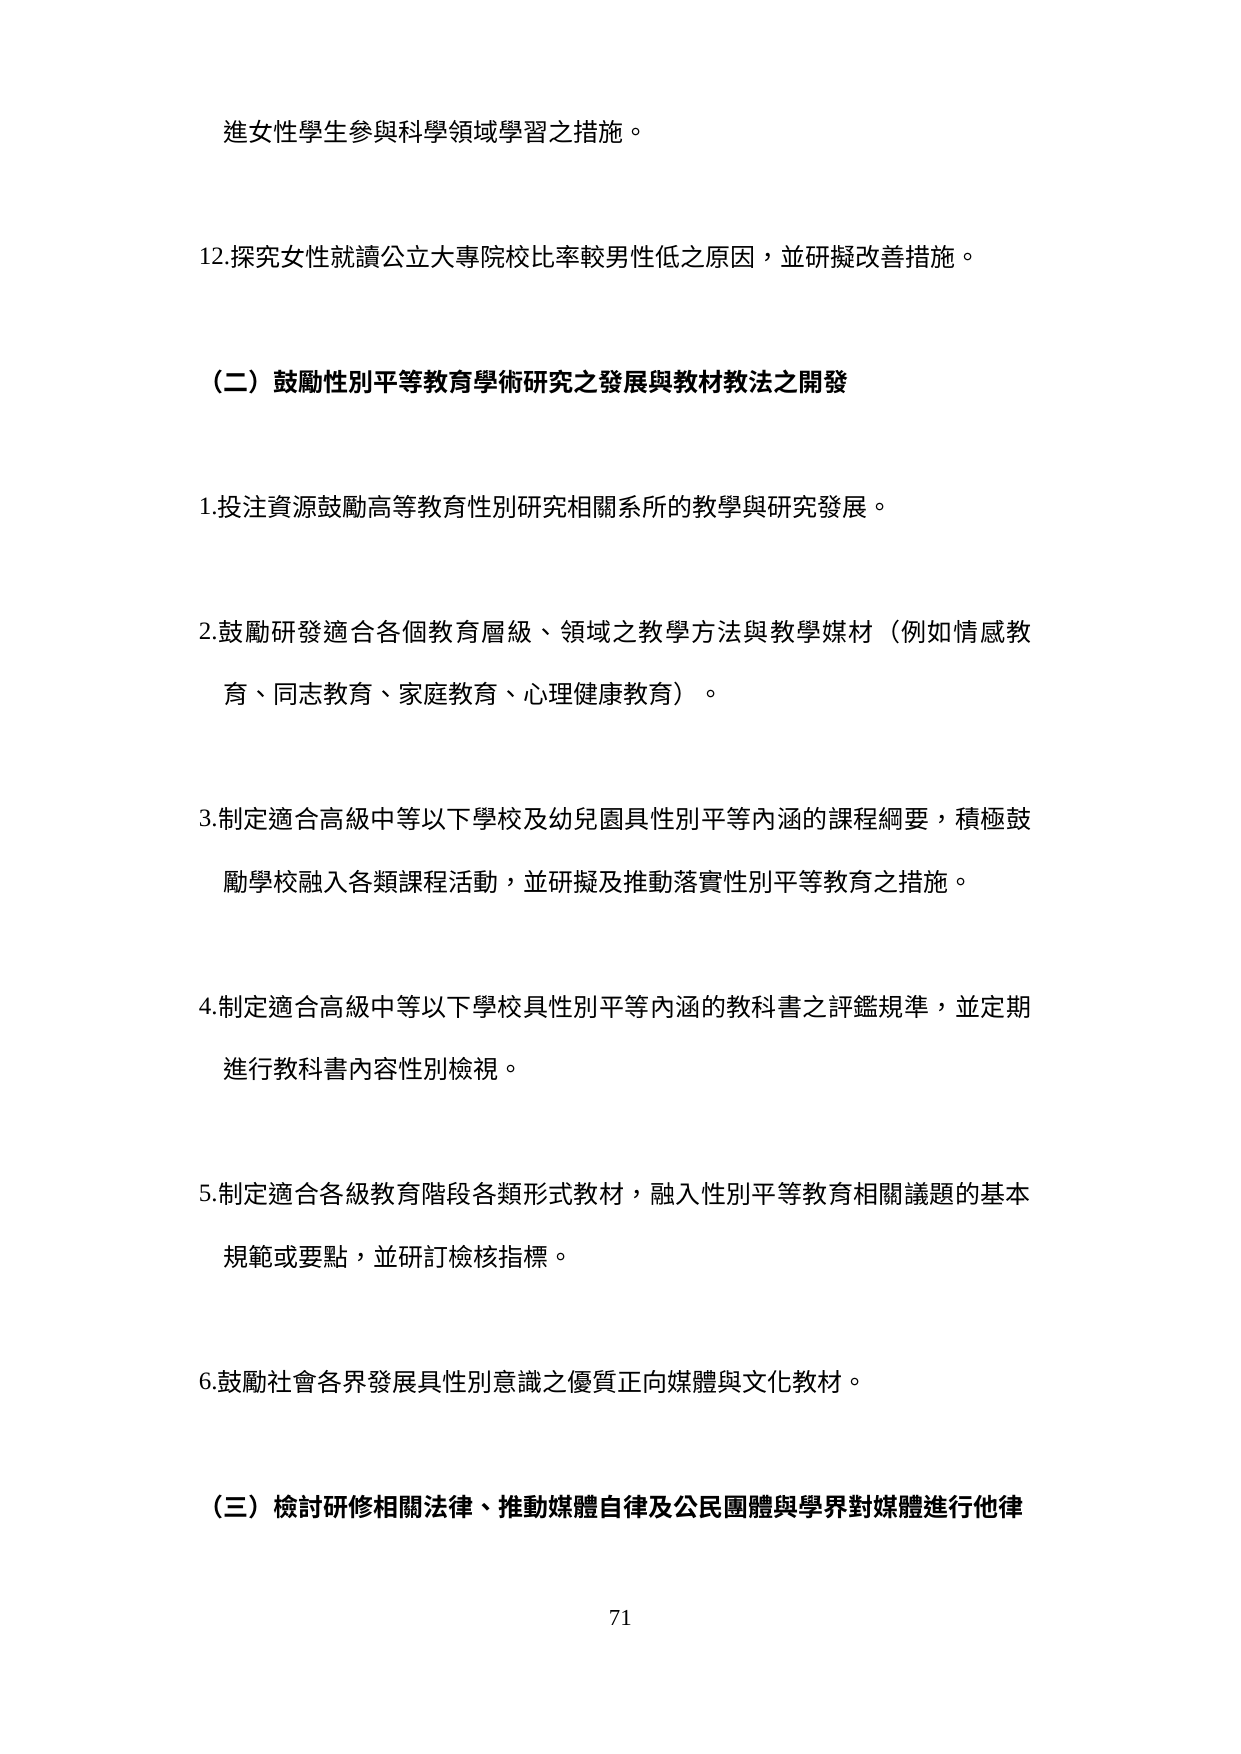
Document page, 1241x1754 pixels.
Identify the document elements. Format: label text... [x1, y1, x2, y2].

table_cell 2.鼓勵研發適合各個教育層級、領域之教學方法與教學媒材（例如情感教育、同志教育、家庭教育、心理健康教育）。 [188, 589, 1044, 776]
table_cell 12.探究女性就讀公立大專院校比率較男性低之原因，並研擬改善措施。 [188, 214, 1044, 339]
table_cell （三）檢討研修相關法律、推動媒體自律及公民團體與學界對媒體進行他律 [188, 1464, 1044, 1589]
table_cell 3.制定適合高級中等以下學校及幼兒園具性別平等內涵的課程綱要，積極鼓勵學校融入各類課程活動，並研擬及推動落實性別平等教育之措施。 [188, 776, 1044, 964]
table_cell （二）鼓勵性別平等教育學術研究之發展與教材教法之開發 [188, 339, 1044, 464]
table_cell 4.制定適合高級中等以下學校具性別平等內涵的教科書之評鑑規準，並定期進行教科書內容性別檢視。 [188, 964, 1044, 1151]
table_cell 1.投注資源鼓勵高等教育性別研究相關系所的教學與研究發展。 [188, 464, 1044, 589]
table_cell 進女性學生參與科學領域學習之措施。 [188, 89, 1044, 214]
table_cell 6.鼓勵社會各界發展具性別意識之優質正向媒體與文化教材。 [188, 1339, 1044, 1464]
table_cell 5.制定適合各級教育階段各類形式教材，融入性別平等教育相關議題的基本規範或要點，並研訂檢核指標。 [188, 1151, 1044, 1339]
